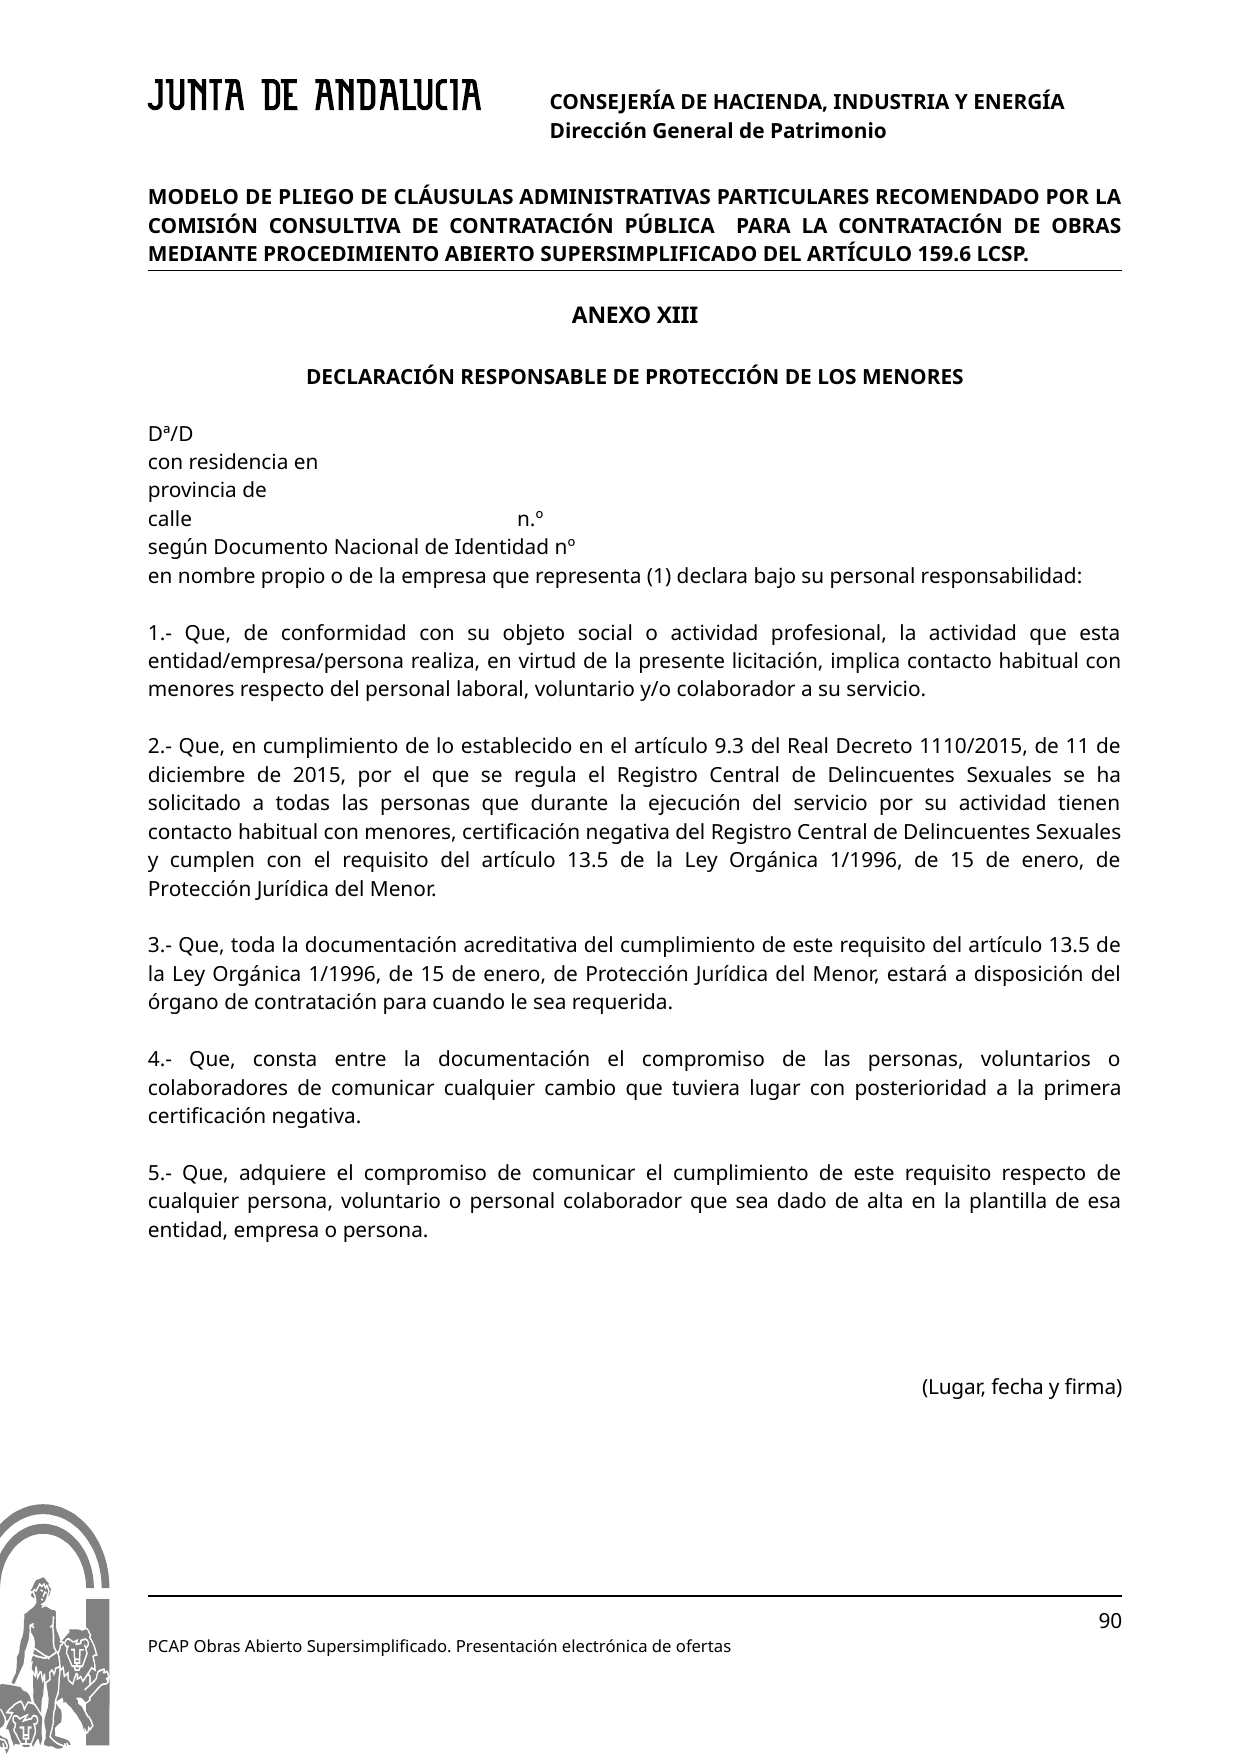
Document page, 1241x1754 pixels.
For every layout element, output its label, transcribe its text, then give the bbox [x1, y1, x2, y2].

text 1.- Que, de conformidad con su objeto social o actividad profesional, la actividad que esta entidad/empresa/persona realiza, en virtud de la presente licitación, implica contacto habitual con menores respecto del personal laboral, voluntario y/o colaborador a su servicio. [148, 618, 1122, 703]
text ANEXO XIII [148, 299, 1122, 331]
text provincia de [148, 476, 1122, 504]
text en nombre propio o de la empresa que representa (1) declara bajo su personal responsabilidad: [148, 561, 1122, 589]
text 3.- Que, toda la documentación acreditativa del cumplimiento de este requisito del artículo 13.5 de la Ley Orgánica 1/1996, de 15 de enero, de Protección Jurídica del Menor, estará a disposición del órgano de contratación para cuando le sea requerida. [148, 931, 1122, 1016]
text DECLARACIÓN RESPONSABLE DE PROTECCIÓN DE LOS MENORES [148, 362, 1122, 390]
text calle n.º [148, 504, 1122, 532]
text con residencia en [148, 447, 1122, 476]
text MODELO DE PLIEGO DE CLÁUSULAS ADMINISTRATIVAS PARTICULARES RECOMENDADO POR LA COMISIÓN CONSULTIVA DE CONTRATACIÓN PÚBLICA PARA LA CONTRATACIÓN DE OBRAS MEDIANTE PROCEDIMIENTO ABIERTO SUPERSIMPLIFICADO DEL ARTÍCULO 159.6 LCSP. [148, 182, 1122, 270]
text según Documento Nacional de Identidad nº [148, 532, 1122, 561]
text 2.- Que, en cumplimiento de lo establecido en el artículo 9.3 del Real Decreto 1110/2015, de 11 de diciembre de 2015, por el que se regula el Registro Central de Delincuentes Sexuales se ha solicitado a todas las personas que durante la ejecución del servicio por su actividad tienen contacto habitual con menores, certificación negativa del Registro Central de Delincuentes Sexuales y cumplen con el requisito del artículo 13.5 de la Ley Orgánica 1/1996, de 15 de enero, de Protección Jurídica del Menor. [148, 731, 1122, 902]
text Dª/D [148, 419, 1122, 447]
text (Lugar, fecha y firma) [148, 1372, 1122, 1401]
text 4.- Que, consta entre la documentación el compromiso de las personas, voluntarios o colaboradores de comunicar cualquier cambio que tuviera lugar con posterioridad a la primera certificación negativa. [148, 1044, 1122, 1129]
text 5.- Que, adquiere el compromiso de comunicar el cumplimiento de este requisito respecto de cualquier persona, voluntario o personal colaborador que sea dado de alta en la plantilla de esa entidad, empresa o persona. [148, 1158, 1122, 1243]
